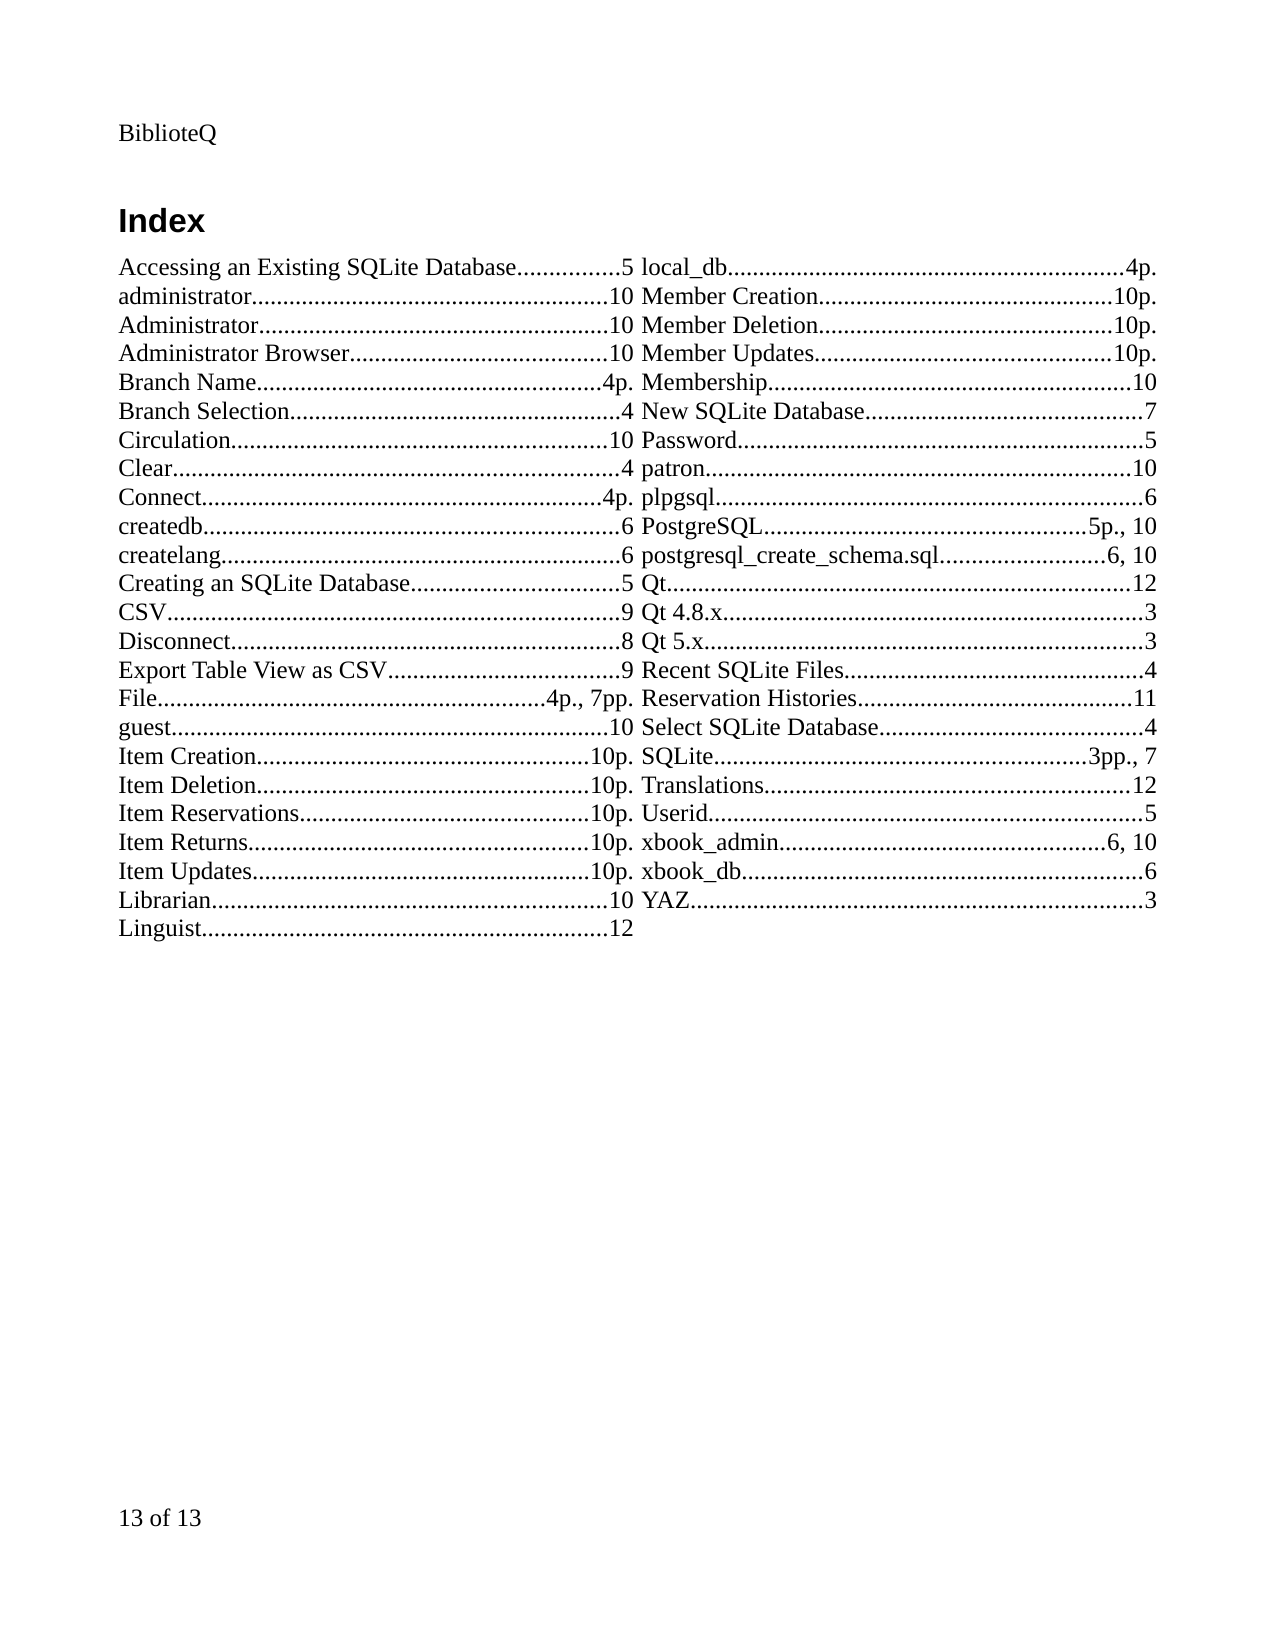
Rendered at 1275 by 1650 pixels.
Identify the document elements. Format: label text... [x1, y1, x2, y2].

text Branch Name 4p. [118, 367, 634, 396]
text Disconnect 8 [118, 626, 634, 655]
text Linguist 12 [118, 913, 634, 942]
text Item Returns 10p. [118, 827, 634, 856]
text Qt 5.x 3 [641, 626, 1157, 655]
text Member Updates 10p. [641, 338, 1157, 367]
text createlang 6 [118, 540, 634, 568]
text YAZ 3 [641, 885, 1157, 913]
text PostgreSQL 5p., 10 [641, 511, 1157, 540]
text Item Updates 10p. [118, 856, 634, 885]
text Member Deletion 10p. [641, 310, 1157, 338]
text Export Table View as CSV 9 [118, 655, 634, 683]
text Clear 4 [118, 453, 634, 482]
text administrator 10 [118, 281, 634, 310]
text Administrator Browser 10 [118, 338, 634, 367]
text Item Reservations 10p. [118, 798, 634, 827]
text xbook_admin 6, 10 [641, 827, 1157, 856]
text Userid 5 [641, 798, 1157, 827]
text SQLite 3pp., 7 [641, 741, 1157, 770]
text local_db 4p. [641, 252, 1157, 281]
text New SQLite Database 7 [641, 396, 1157, 425]
text Membership 10 [641, 367, 1157, 396]
text Item Deletion 10p. [118, 770, 634, 798]
text Select SQLite Database 4 [641, 712, 1157, 741]
text Item Creation 10p. [118, 741, 634, 770]
text Circulation 10 [118, 425, 634, 453]
text Qt 4.8.x 3 [641, 597, 1157, 626]
text CSV 9 [118, 597, 634, 626]
text Branch Selection 4 [118, 396, 634, 425]
text File 4p., 7pp. [118, 683, 634, 712]
text Administrator 10 [118, 310, 634, 338]
text Password 5 [641, 425, 1157, 453]
text Member Creation 10p. [641, 281, 1157, 310]
text Translations 12 [641, 770, 1157, 798]
text patron 10 [641, 453, 1157, 482]
text postgresql_create_schema.sql 6, 10 [641, 540, 1157, 568]
text Librarian 10 [118, 885, 634, 913]
text xbook_db 6 [641, 856, 1157, 885]
text createdb 6 [118, 511, 634, 540]
text Creating an SQLite Database 5 [118, 568, 634, 597]
text Qt 12 [641, 568, 1157, 597]
text Accessing an Existing SQLite Database 5 [118, 252, 634, 281]
text Recent SQLite Files 4 [641, 655, 1157, 683]
text Connect 4p. [118, 482, 634, 511]
text Reservation Histories 11 [641, 683, 1157, 712]
text plpgsql 6 [641, 482, 1157, 511]
text guest 10 [118, 712, 634, 741]
subtitle Index [118, 201, 1157, 240]
